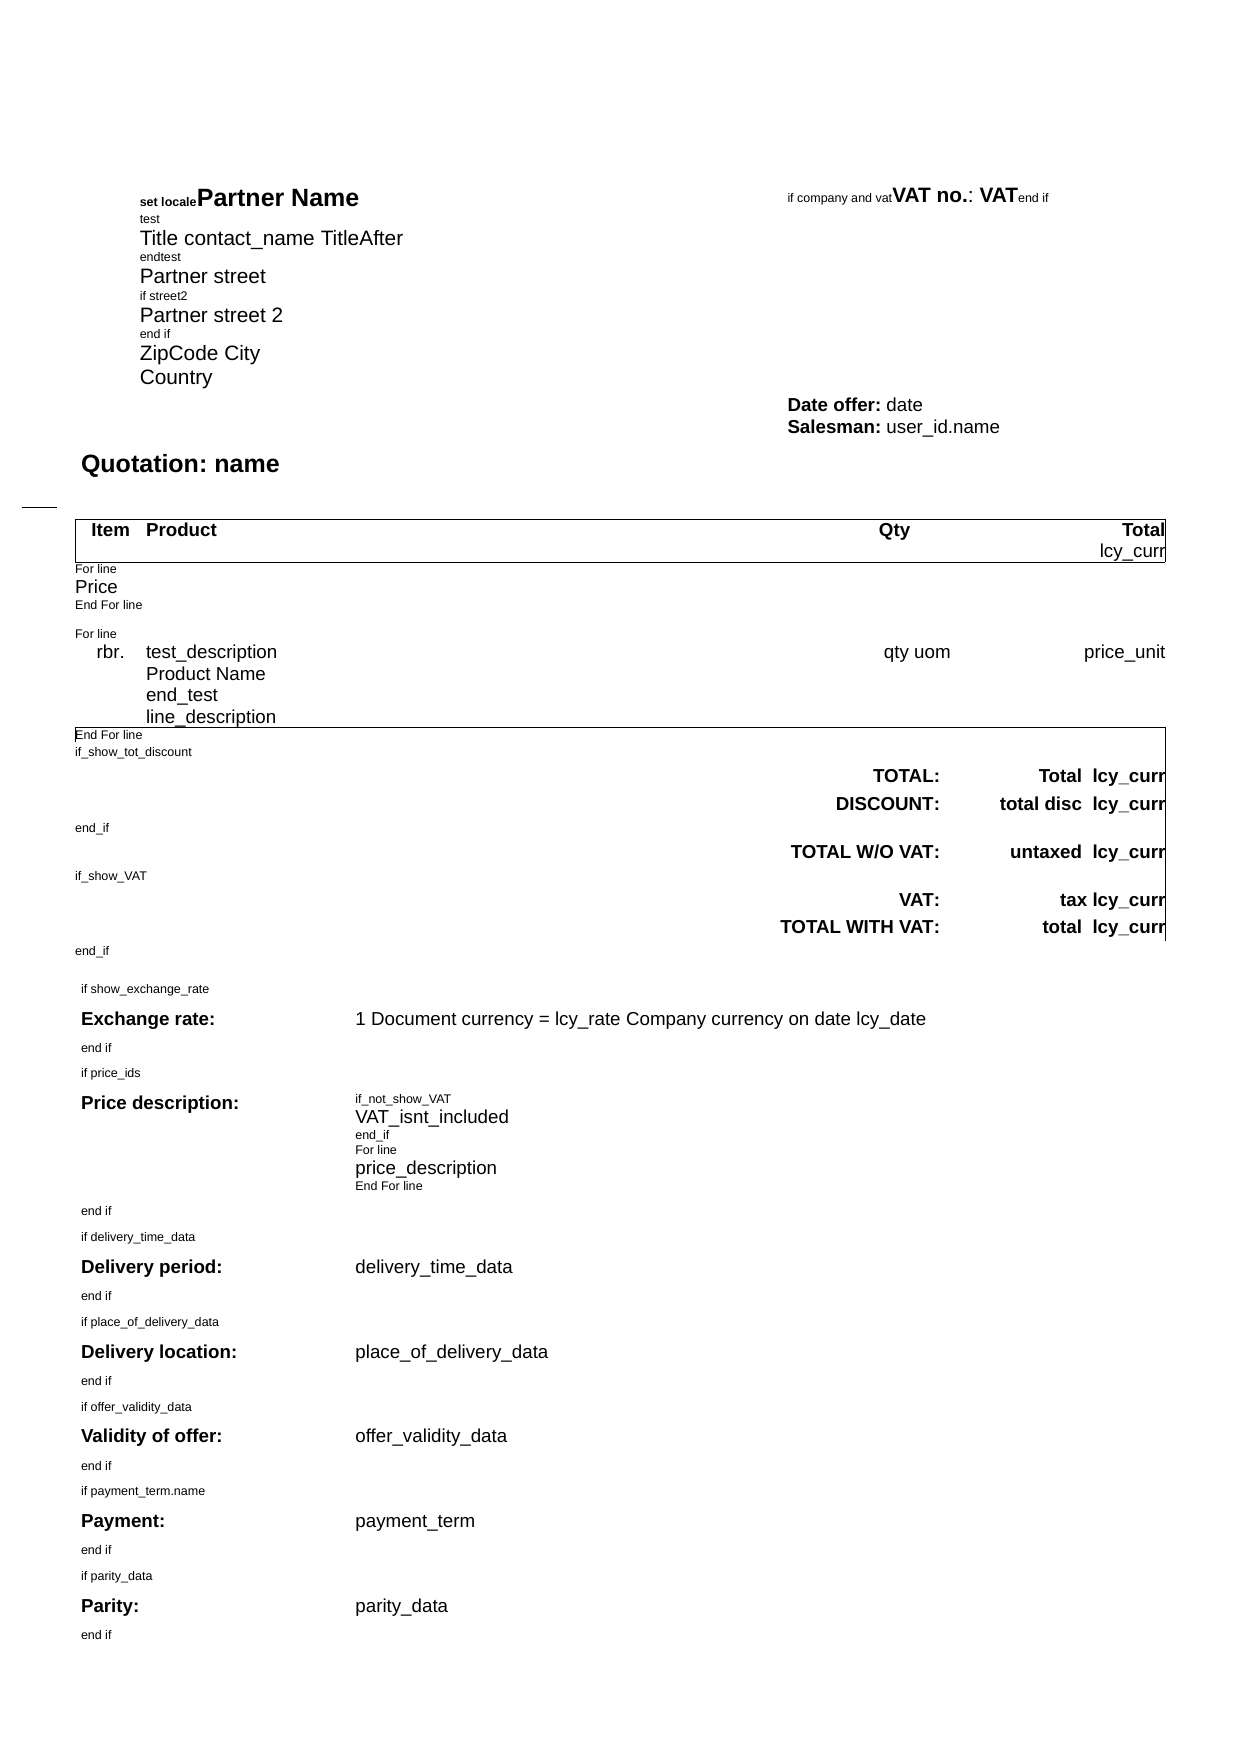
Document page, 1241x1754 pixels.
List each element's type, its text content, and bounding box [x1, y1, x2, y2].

table_cell untaxed lcy_curr [940, 838, 1165, 865]
table_cell end if [75, 1622, 1165, 1648]
table_cell end if [75, 1283, 1165, 1309]
table_cell end if [75, 1368, 1165, 1393]
table_cell delivery_time_data [350, 1250, 1165, 1283]
table_header if offer_validity_data [75, 1394, 1165, 1419]
table_cell Delivery location: [75, 1335, 349, 1368]
table_header [75, 177, 134, 443]
table_cell For line [75, 563, 1165, 576]
table_cell [146, 540, 838, 562]
table_cell offer_validity_data [350, 1419, 1165, 1452]
table_cell end_if [75, 817, 1165, 838]
table_cell rbr. [75, 641, 146, 727]
table_header Product [146, 520, 838, 540]
table_cell TOTAL W/O VAT: [75, 838, 940, 865]
table_cell DISCOUNT: [75, 790, 940, 817]
table_cell parity_data [350, 1589, 1165, 1622]
table_header Qty [839, 520, 950, 540]
table_cell if_not_show_VAT VAT_isnt_included end_if For line price_description End For line [350, 1086, 1165, 1198]
table_cell End For line [76, 728, 1165, 742]
table_cell [839, 540, 950, 562]
table_cell total lcy_curr [940, 913, 1165, 941]
table_cell end if [75, 1035, 1165, 1060]
table_header set localePartner Name test Title contact_name TitleAfter endtest Partner street if street2 Partner street 2 end if ZipCode City Country [134, 177, 781, 443]
table_cell [76, 540, 146, 562]
table_cell end_if [75, 941, 1165, 961]
table_cell For line [75, 627, 1165, 641]
table_cell payment_term [350, 1504, 1165, 1537]
table_cell price_unit [950, 641, 1165, 727]
table_cell qty uom [839, 641, 950, 727]
table_cell if parity_data [75, 1563, 1165, 1589]
table_cell Exchange rate: [75, 1002, 349, 1034]
table_cell [75, 483, 1165, 518]
table_cell 1 Document currency = lcy_rate Company currency on date lcy_date [350, 1002, 1165, 1034]
table_cell [75, 612, 1165, 627]
table_cell Parity: [75, 1589, 349, 1622]
table_cell Payment: [75, 1504, 349, 1537]
table_header Quotation: name [75, 443, 1165, 483]
table_cell if_show_tot_discount [75, 742, 1165, 762]
table_cell if price_ids [75, 1060, 1165, 1086]
table_cell Date offer: date Salesman: user_id.name [781, 325, 1162, 443]
table_header if delivery_time_data [75, 1224, 1165, 1250]
table_header Total [950, 520, 1165, 540]
table_cell Price description: [75, 1086, 349, 1198]
table_cell if_show_VAT [75, 865, 1165, 886]
table_cell Price [75, 576, 1165, 598]
table_cell Validity of offer: [75, 1419, 349, 1452]
table_cell TOTAL: [75, 762, 940, 790]
table_cell end if [75, 1537, 1165, 1563]
table_cell total disc lcy_curr [940, 790, 1165, 817]
table_cell Total lcy_curr [940, 762, 1165, 790]
table_cell End For line [75, 598, 1165, 612]
table_cell test_description Product Name end_test line_description [146, 641, 838, 727]
table_cell if payment_term.name [75, 1478, 1165, 1504]
table_header if company and vatVAT no.: VATend if [781, 177, 1162, 325]
table_cell Delivery period: [75, 1250, 349, 1283]
table_cell if place_of_delivery_data [75, 1309, 1165, 1335]
table_header Item [76, 520, 146, 540]
table_cell end if [75, 1453, 1165, 1478]
table_cell VAT: [75, 886, 940, 913]
table_cell TOTAL WITH VAT: [75, 913, 940, 941]
table_header if show_exchange_rate [75, 976, 1165, 1002]
table_cell tax lcy_curr [940, 886, 1165, 913]
table_cell place_of_delivery_data [350, 1335, 1165, 1368]
table_cell end if [75, 1198, 1165, 1224]
table_cell lcy_curr [950, 540, 1165, 562]
